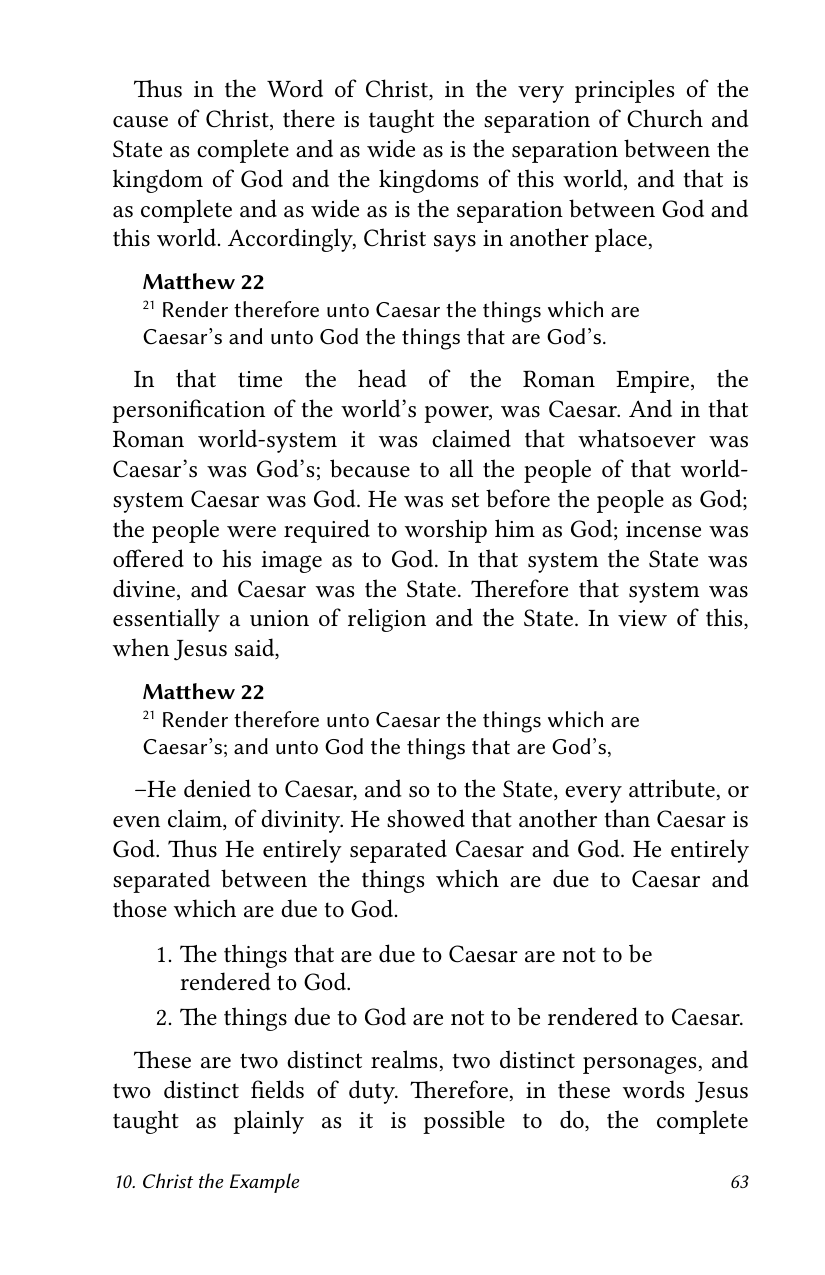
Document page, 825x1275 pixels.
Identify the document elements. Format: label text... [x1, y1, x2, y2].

text Matthew 22 [142, 269, 750, 296]
text Thus in the Word of Christ, in the very principles of the cause of Christ, there is taught the separation of Church and State as complete and as wide as is the separation between the kingdom of God and the kingdoms of this world, and that is as complete and as wide as is the separation between God and this world. Accordingly, Christ says in another place, [112, 75, 750, 253]
text In that time the head of the Roman Empire, the personification of the world’s power, was Caesar. And in that Roman world-system it was claimed that whatsoever was Caesar’s was God’s; because to all the people of that world-system Caesar was God. He was set before the people as God; the people were required to worship him as God; incense was offered to his image as to God. In that system the State was divine, and Caesar was the State. Therefore that system was essentially a union of religion and the State. In view of this, when Jesus said, [112, 365, 750, 663]
text These are two distinct realms, two distinct personages, and two distinct fields of duty. Therefore, in these words Jesus taught as plainly as it is possible to do, the complete [112, 1046, 750, 1135]
text Matthew 22 [142, 679, 750, 705]
list The things due to God are not to be rendered to Caesar. [172, 1003, 750, 1031]
text 21 Render therefore unto Caesar the things which are Caesar’s; and unto God the things that are God’s, [142, 707, 720, 760]
list The things that are due to Caesar are not to be rendered to God. [172, 940, 750, 997]
text 21 Render therefore unto Caesar the things which are Caesar’s and unto God the things that are God’s. [142, 297, 720, 350]
text –He denied to Caesar, and so to the State, every attribute, or even claim, of divinity. He showed that another than Caesar is God. Thus He entirely separated Caesar and God. He entirely separated between the things which are due to Caesar and those which are due to God. [112, 775, 750, 923]
